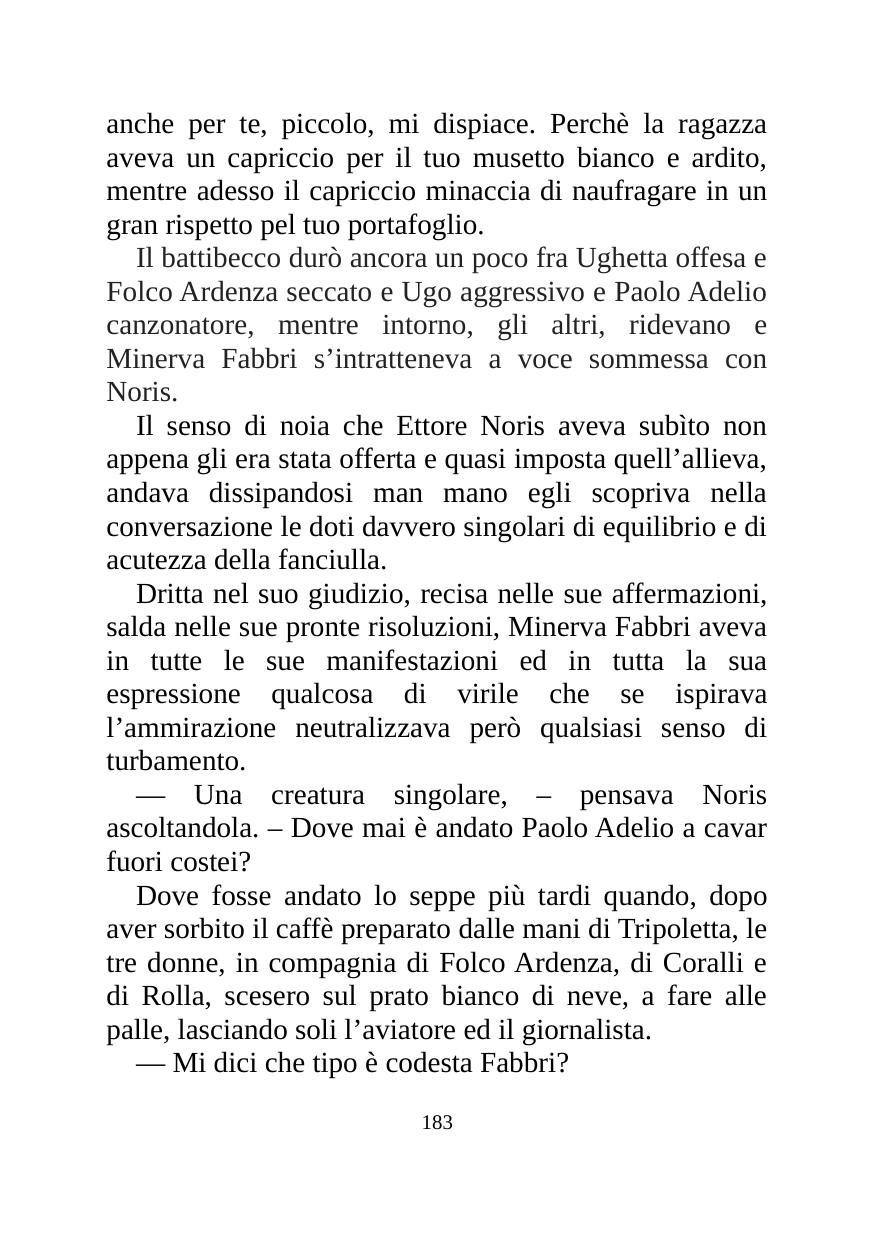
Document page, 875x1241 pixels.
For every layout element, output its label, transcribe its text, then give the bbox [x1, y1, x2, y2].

text Dove fosse andato lo seppe più tardi quando, dopo aver sorbito il caffè preparato dalle mani di Tripoletta, le tre donne, in compagnia di Folco Ardenza, di Coralli e di Rolla, scesero sul prato bianco di neve, a fare alle palle, lasciando soli l’aviatore ed il giornalista. [106, 878, 768, 1045]
text — Mi dici che tipo è codesta Fabbri? [106, 1045, 768, 1079]
text — Una creatura singolare, – pensava Noris ascoltandola. – Dove mai è andato Paolo Adelio a cavar fuori costei? [106, 777, 768, 878]
text Il senso di noia che Ettore Noris aveva subìto non appena gli era stata offerta e quasi imposta quell’allieva, andava dissipandosi man mano egli scopriva nella conversazione le doti davvero singolari di equilibrio e di acutezza della fanciulla. [106, 408, 768, 576]
text anche per te, piccolo, mi dispiace. Perchè la ragazza aveva un capriccio per il tuo musetto bianco e ardito, mentre adesso il capriccio minaccia di naufragare in un gran rispetto pel tuo portafoglio. [106, 106, 768, 240]
text Dritta nel suo giudizio, recisa nelle sue affermazioni, salda nelle sue pronte risoluzioni, Minerva Fabbri aveva in tutte le sue manifestazioni ed in tutta la sua espressione qualcosa di virile che se ispirava l’ammirazione neutralizzava però qualsiasi senso di turbamento. [106, 576, 768, 777]
text Il battibecco durò ancora un poco fra Ughetta offesa e Folco Ardenza seccato e Ugo aggressivo e Paolo Adelio canzonatore, mentre intorno, gli altri, ridevano e Minerva Fabbri s’intratteneva a voce sommessa con Noris. [106, 240, 768, 408]
